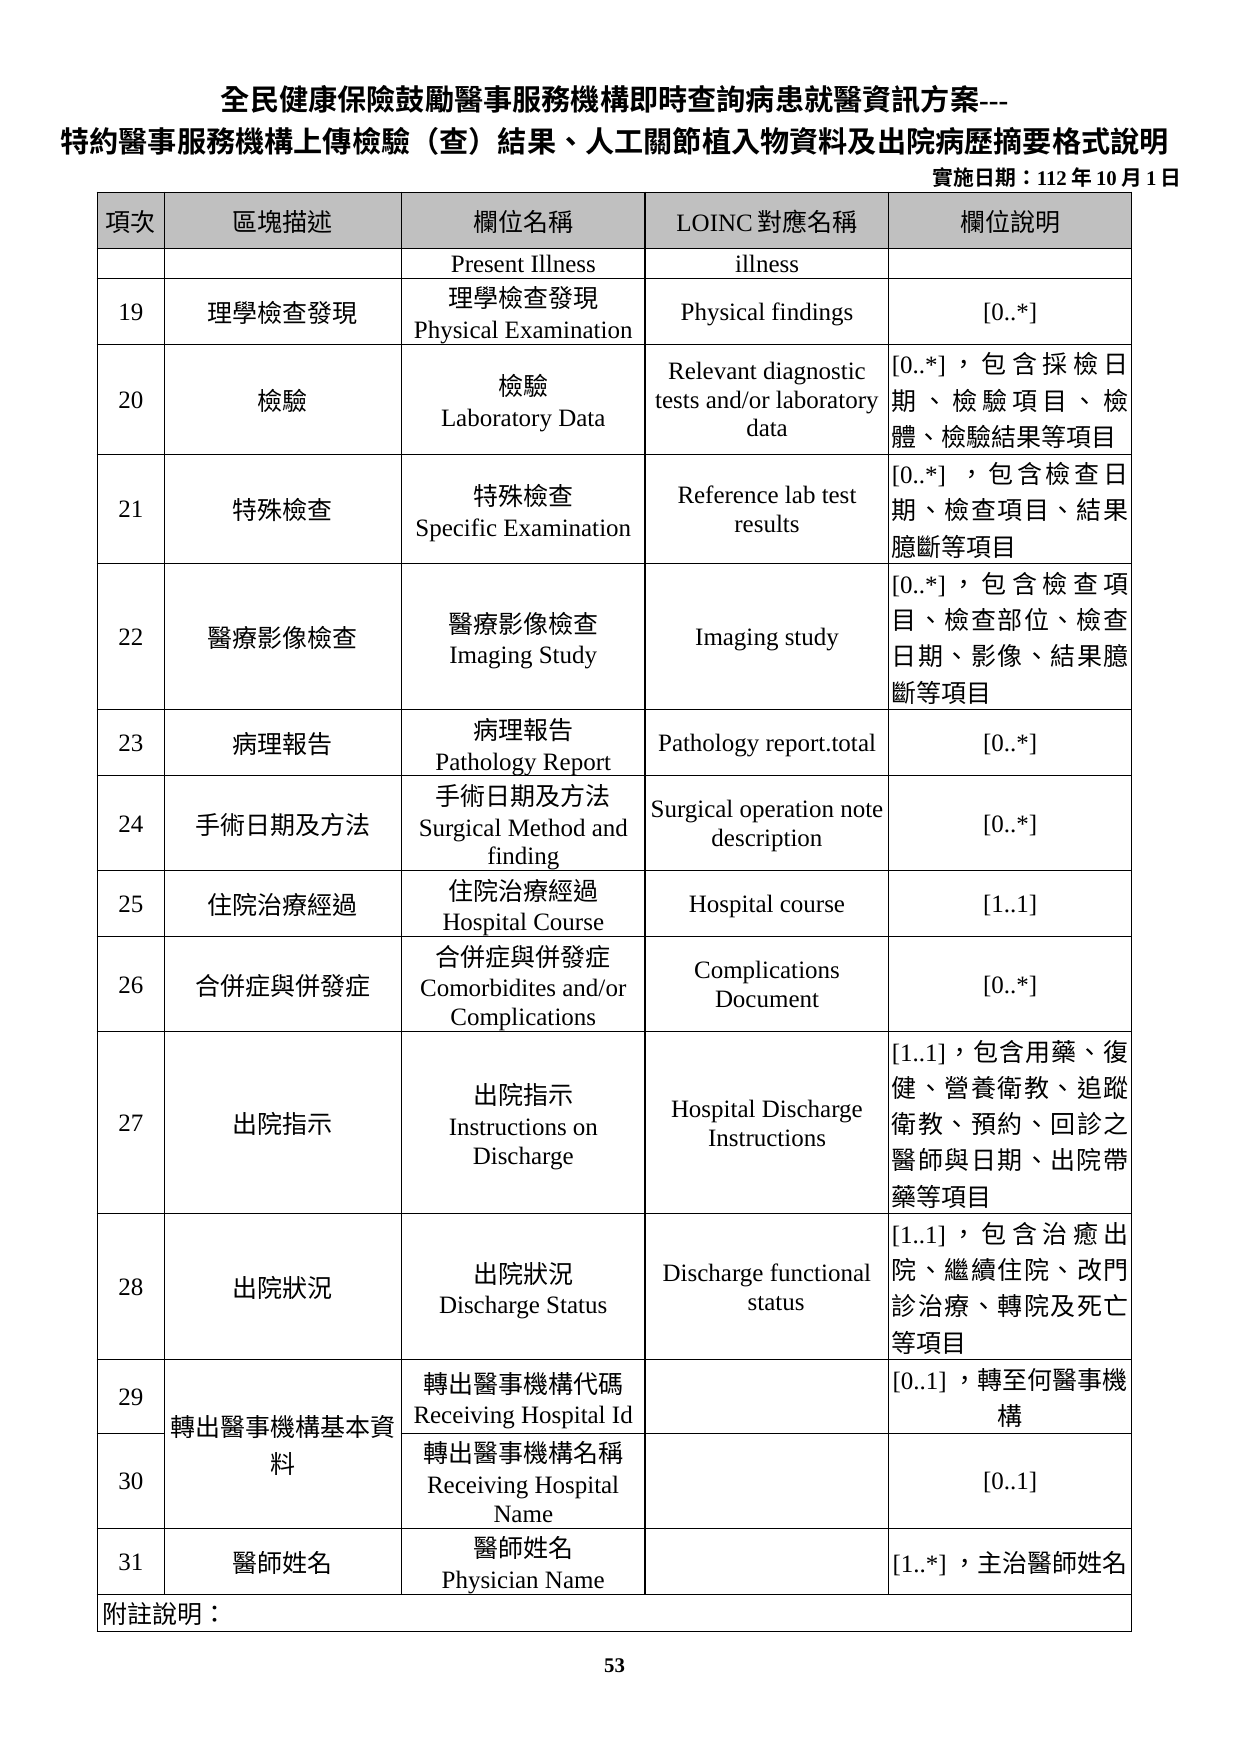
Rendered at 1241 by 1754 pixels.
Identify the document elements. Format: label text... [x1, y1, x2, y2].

table_cell [0..1] ，轉至何醫事機構 [889, 1360, 1131, 1433]
table_header 欄位名稱 [402, 193, 644, 248]
table_header LOINC對應名稱 [646, 193, 888, 248]
table_cell 26 [98, 937, 164, 1031]
table_cell 20 [98, 345, 164, 453]
table_cell 手術日期及方法 Surgical Method and finding [402, 776, 644, 870]
table_cell [0..*] [889, 279, 1131, 344]
table_cell 25 [98, 871, 164, 936]
table_cell [646, 1434, 888, 1528]
table_cell [0..*] [889, 776, 1131, 870]
table_cell 醫療影像檢查 [165, 564, 401, 709]
table_cell 特殊檢查 [165, 455, 401, 563]
table_cell 住院治療經過 Hospital Course [402, 871, 644, 936]
table_cell 23 [98, 710, 164, 775]
table_cell Present Illness [402, 249, 644, 278]
table_cell 檢驗 Laboratory Data [402, 345, 644, 453]
table_cell 轉出醫事機構名稱 Receiving Hospital Name [402, 1434, 644, 1528]
table_cell [0..*] [889, 937, 1131, 1031]
table_cell 附註說明： [98, 1595, 1131, 1631]
table_cell Surgical operation note description [646, 776, 888, 870]
table_cell Discharge functional status [646, 1214, 888, 1359]
table_cell [0..*]，包含檢查項目、檢查部位、檢查日期、影像、結果臆斷等項目 [889, 564, 1131, 709]
table_cell [1..1] [889, 871, 1131, 936]
table_header 項次 [98, 193, 164, 248]
table_cell Relevant diagnostic tests and/or laboratory data [646, 345, 888, 453]
table_cell [1..1]，包含治癒出院、繼續住院、改門診治療、轉院及死亡等項目 [889, 1214, 1131, 1359]
table_cell [0..*] [889, 710, 1131, 775]
table_cell [1..1]，包含用藥、復健、營養衛教、追蹤衛教、預約、回診之醫師與日期、出院帶藥等項目 [889, 1032, 1131, 1213]
table_header 欄位說明 [889, 193, 1131, 248]
table_cell 轉出醫事機構代碼 Receiving Hospital Id [402, 1360, 644, 1433]
table_cell 31 [98, 1529, 164, 1594]
table_cell 21 [98, 455, 164, 563]
table_cell 醫師姓名 [165, 1529, 401, 1594]
table_cell [0..1] [889, 1434, 1131, 1528]
table_cell [0..*] ，包含檢查日期、檢查項目、結果臆斷等項目 [889, 455, 1131, 563]
table_cell 住院治療經過 [165, 871, 401, 936]
table_cell 合併症與併發症 Comorbidites and/or Complications [402, 937, 644, 1031]
table_cell 19 [98, 279, 164, 344]
table_cell [165, 249, 401, 278]
table_cell 29 [98, 1360, 164, 1433]
table_cell [98, 249, 164, 278]
table_cell 合併症與併發症 [165, 937, 401, 1031]
table_cell 出院指示 Instructions on Discharge [402, 1032, 644, 1213]
table_cell 28 [98, 1214, 164, 1359]
table_cell 理學檢查發現 Physical Examination [402, 279, 644, 344]
table_cell 27 [98, 1032, 164, 1213]
table_cell 出院狀況 Discharge Status [402, 1214, 644, 1359]
table_cell Physical findings [646, 279, 888, 344]
table_cell 病理報告 Pathology Report [402, 710, 644, 775]
table_cell Hospital course [646, 871, 888, 936]
table_cell [646, 1529, 888, 1594]
table_cell [0..*]，包含採檢日期、檢驗項目、檢體、檢驗結果等項目 [889, 345, 1131, 453]
table_cell 醫療影像檢查 Imaging Study [402, 564, 644, 709]
table_cell 出院指示 [165, 1032, 401, 1213]
table_cell 病理報告 [165, 710, 401, 775]
table_cell [1..*] ，主治醫師姓名 [889, 1529, 1131, 1594]
table_cell 手術日期及方法 [165, 776, 401, 870]
table_cell 理學檢查發現 [165, 279, 401, 344]
table_cell 出院狀況 [165, 1214, 401, 1359]
table_cell 30 [98, 1434, 164, 1528]
table_cell Reference lab test results [646, 455, 888, 563]
table_cell 檢驗 [165, 345, 401, 453]
table_cell 轉出醫事機構基本資料 [165, 1360, 401, 1528]
table_cell Imaging study [646, 564, 888, 709]
table_cell Pathology report.total [646, 710, 888, 775]
table_cell 22 [98, 564, 164, 709]
table_cell 醫師姓名 Physician Name [402, 1529, 644, 1594]
table_cell Complications Document [646, 937, 888, 1031]
table_cell illness [646, 249, 888, 278]
table_header 區塊描述 [165, 193, 401, 248]
table_cell Hospital Discharge Instructions [646, 1032, 888, 1213]
table_cell 24 [98, 776, 164, 870]
table_cell [646, 1360, 888, 1433]
table_cell 特殊檢查 Specific Examination [402, 455, 644, 563]
table_cell [889, 249, 1131, 278]
